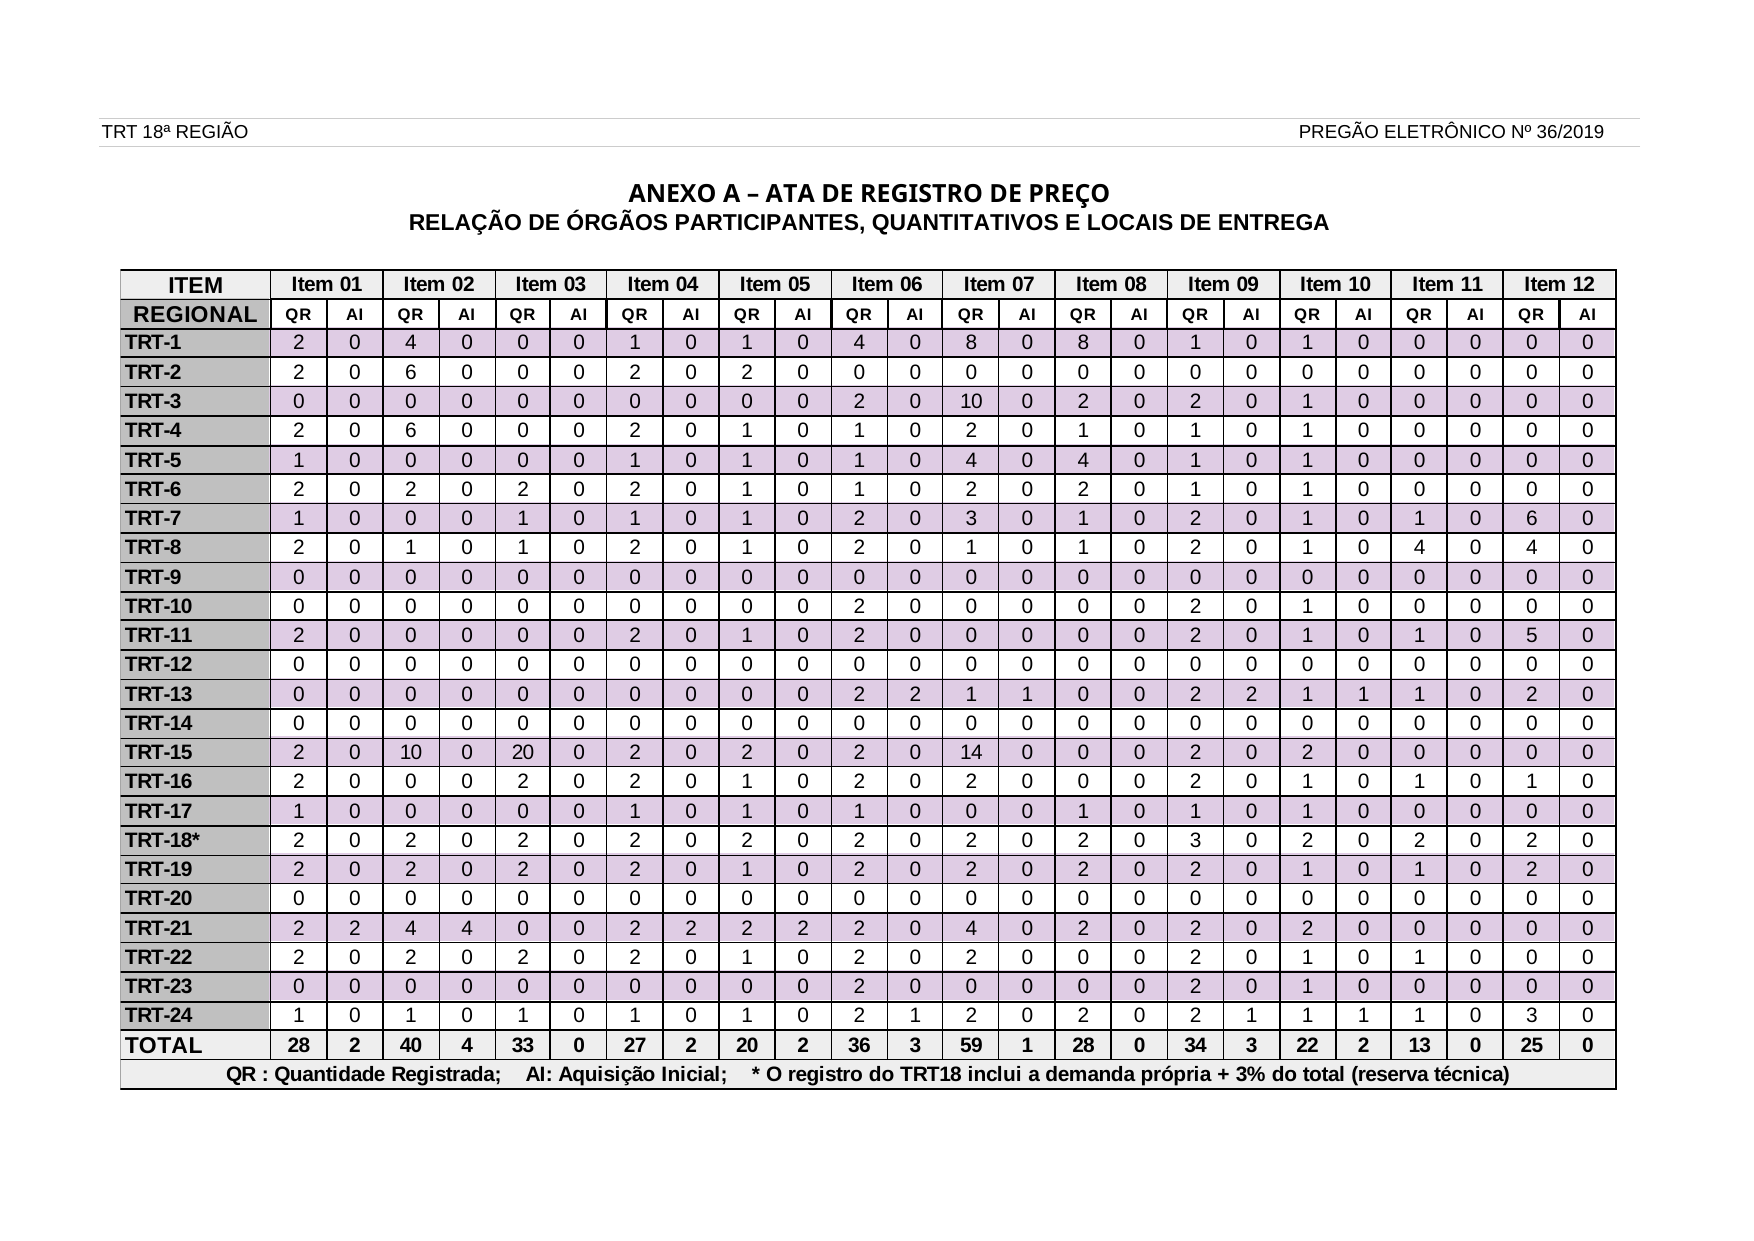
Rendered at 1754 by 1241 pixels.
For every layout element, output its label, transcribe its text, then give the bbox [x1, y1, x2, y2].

text ANEXO A – ATA DE REGISTRO DE PREÇO [98, 175, 1640, 209]
text RELAÇÃO DE ÓRGÃOS PARTICIPANTES, QUANTITATIVOS E LOCAIS DE ENTREGA [98, 209, 1640, 236]
